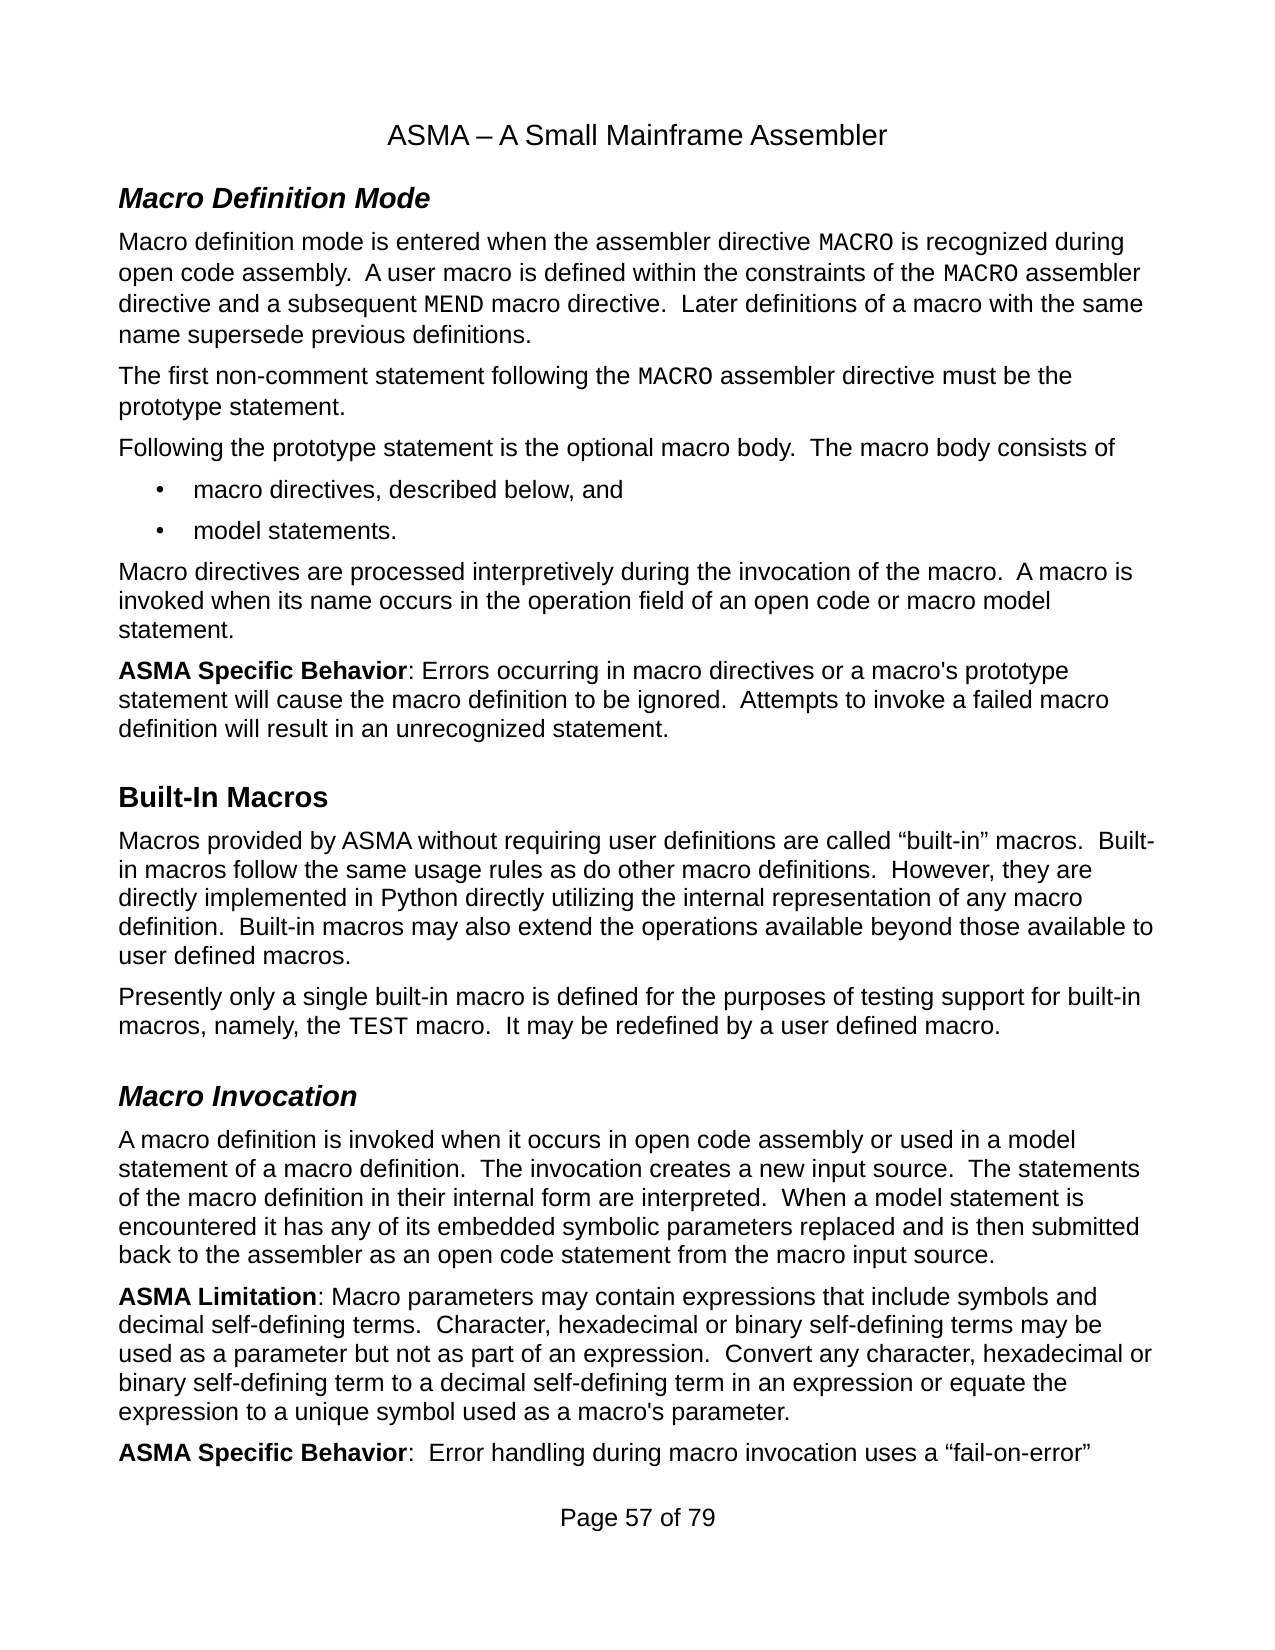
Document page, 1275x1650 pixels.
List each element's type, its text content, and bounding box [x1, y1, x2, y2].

text Macro directives are processed interpretively during the invocation of the macro. A macro is invoked when its name occurs in the operation field of an open code or macro model statement. [118, 557, 1157, 644]
text ASMA Limitation: Macro parameters may contain expressions that include symbols and decimal self-defining terms. Character, hexadecimal or binary self-defining terms may be used as a parameter but not as part of an expression. Convert any character, hexadecimal or binary self-defining term to a decimal self-defining term in an expression or equate the expression to a unique symbol used as a macro's parameter. [118, 1282, 1157, 1425]
text A macro definition is invoked when it occurs in open code assembly or used in a model statement of a macro definition. The invocation creates a new input source. The statements of the macro definition in their internal form are interpreted. When a model statement is encountered it has any of its embedded symbolic parameters replaced and is then submitted back to the assembler as an open code statement from the macro input source. [118, 1125, 1157, 1269]
list model statements. [156, 516, 1157, 545]
text ASMA Specific Behavior: Error handling during macro invocation uses a “fail-on-error” [118, 1438, 1157, 1467]
text Macro definition mode is entered when the assembler directive MACRO is recognized during open code assembly. A user macro is defined within the constraints of the MACRO assembler directive and a subsequent MEND macro directive. Later definitions of a macro with the same name supersede previous definitions. [118, 227, 1157, 349]
list macro directives, described below, and [156, 475, 1157, 503]
subtitle Macro Invocation [118, 1079, 1157, 1113]
text The first non-comment statement following the MACRO assembler directive must be the prototype statement. [118, 361, 1157, 421]
subtitle Macro Definition Mode [118, 181, 1157, 215]
text Macros provided by ASMA without requiring user definitions are called “built-in” macros. Built-in macros follow the same usage rules as do other macro definitions. However, they are directly implemented in Python directly utilizing the internal representation of any macro definition. Built-in macros may also extend the operations available beyond those available to user defined macros. [118, 826, 1157, 970]
text Following the prototype statement is the optional macro body. The macro body consists of [118, 433, 1157, 462]
text Presently only a single built-in macro is defined for the purposes of testing support for built-in macros, namely, the TEST macro. It may be redefined by a user defined macro. [118, 982, 1157, 1042]
subtitle Built-In Macros [118, 780, 1157, 813]
text ASMA Specific Behavior: Errors occurring in macro directives or a macro's prototype statement will cause the macro definition to be ignored. Attempts to invoke a failed macro definition will result in an unrecognized statement. [118, 656, 1157, 742]
